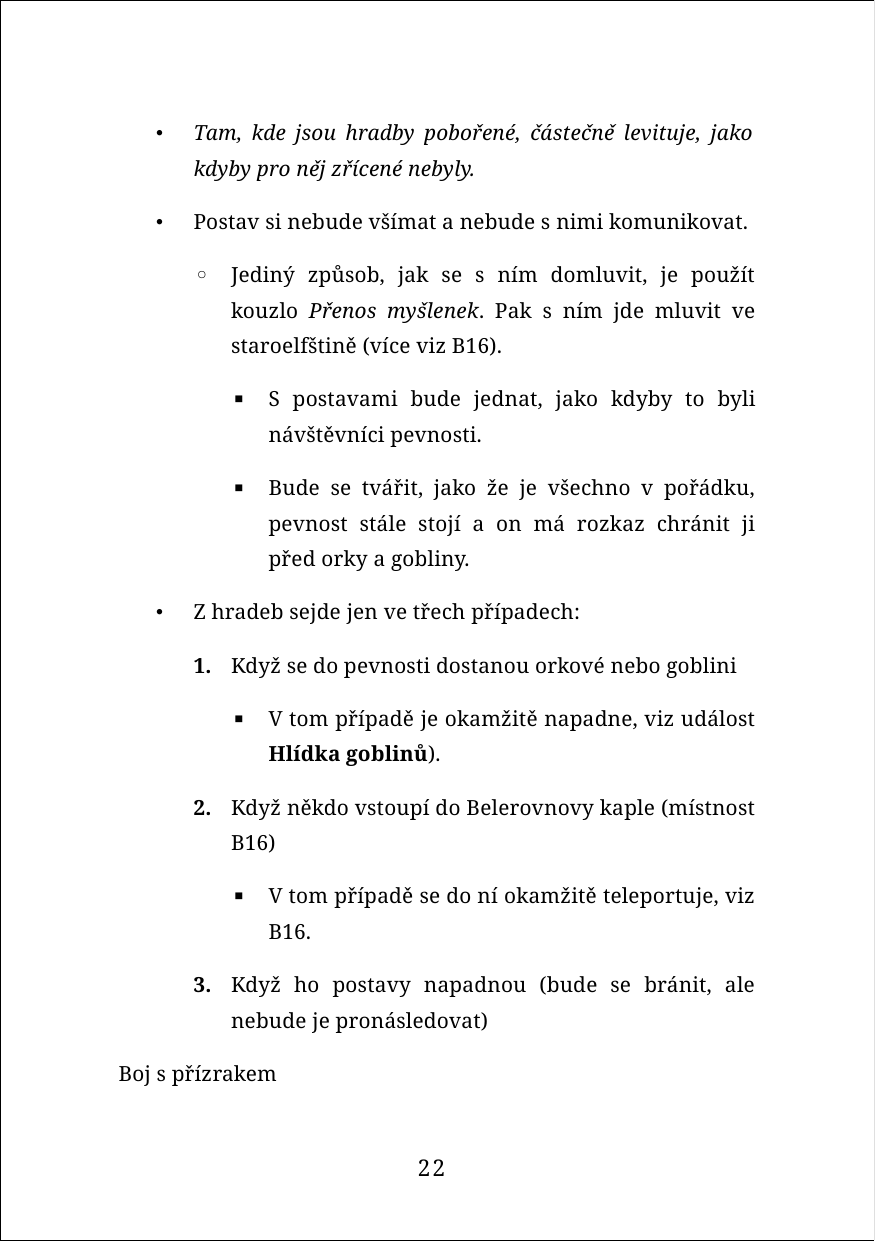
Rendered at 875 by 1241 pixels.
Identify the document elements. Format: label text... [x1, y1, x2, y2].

list Jediný způsob, jak se s ním domluvit, je použít kouzlo Přenos myšlenek. Pak s ním jde mluvit ve staroelfštině (více viz B16). [193, 260, 756, 360]
list Z hradeb sejde jen ve třech případech: [156, 597, 756, 626]
list Když se do pevnosti dostanou orkové nebo goblini [193, 651, 756, 679]
list Postav si nebude všímat a nebude s nimi komunikovat. [156, 207, 756, 235]
list V tom případě se do ní okamžitě teleportuje, viz B16. [231, 881, 756, 945]
list V tom případě je okamžitě napadne, viz událost Hlídka goblinů). [231, 704, 756, 768]
list Když někdo vstoupí do Belerovnovy kaple (místnost B16) [193, 793, 756, 857]
text Boj s přízrakem [118, 1059, 756, 1087]
list S postavami bude jednat, jako kdyby to byli návštěvníci pevnosti. [231, 384, 756, 448]
list Když ho postavy napadnou (bude se bránit, ale nebude je pronásledovat) [193, 970, 756, 1034]
list Bude se tvářit, jako že je všechno v pořádku, pevnost stále stojí a on má rozkaz chránit ji před orky a gobliny. [231, 473, 756, 573]
list Tam, kde jsou hradby pobořené, částečně levituje, jako kdyby pro něj zřícené nebyly. [156, 118, 756, 182]
